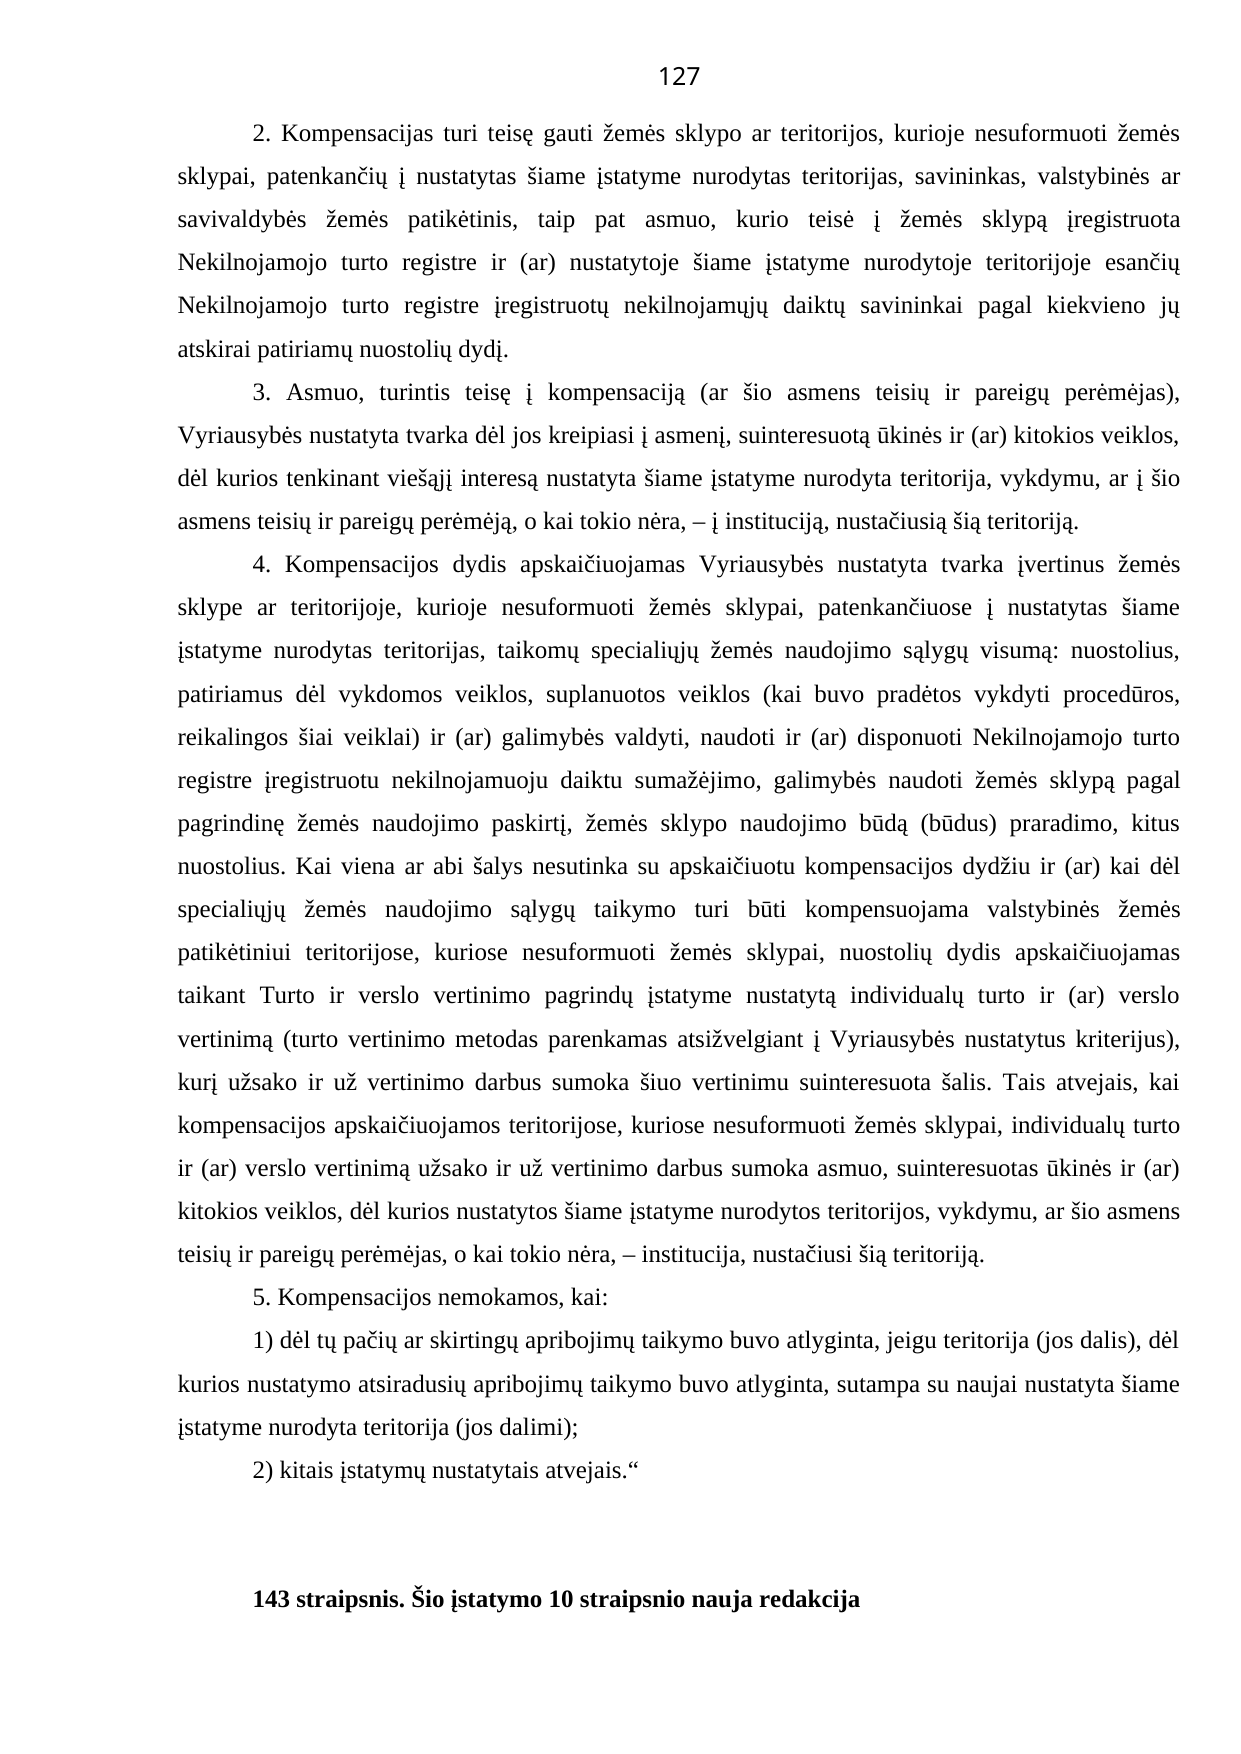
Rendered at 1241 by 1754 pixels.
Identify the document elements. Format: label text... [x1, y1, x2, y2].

text 2) kitais įstatymų nustatytais atvejais.“ [177, 1455, 1181, 1484]
text 2. Kompensacijas turi teisę gauti žemės sklypo ar teritorijos, kurioje nesuformuoti žemės sklypai, patenkančių į nustatytas šiame įstatyme nurodytas teritorijas, savininkas, valstybinės ar savivaldybės žemės patikėtinis, taip pat asmuo, kurio teisė į žemės sklypą įregistruota Nekilnojamojo turto registre ir (ar) nustatytoje šiame įstatyme nurodytoje teritorijoje esančių Nekilnojamojo turto registre įregistruotų nekilnojamųjų daiktų savininkai pagal kiekvieno jų atskirai patiriamų nuostolių dydį. [177, 118, 1181, 362]
text 4. Kompensacijos dydis apskaičiuojamas Vyriausybės nustatyta tvarka įvertinus žemės sklype ar teritorijoje, kurioje nesuformuoti žemės sklypai, patenkančiuose į nustatytas šiame įstatyme nurodytas teritorijas, taikomų specialiųjų žemės naudojimo sąlygų visumą: nuostolius, patiriamus dėl vykdomos veiklos, suplanuotos veiklos (kai buvo pradėtos vykdyti procedūros, reikalingos šiai veiklai) ir (ar) galimybės valdyti, naudoti ir (ar) disponuoti Nekilnojamojo turto registre įregistruotu nekilnojamuoju daiktu sumažėjimo, galimybės naudoti žemės sklypą pagal pagrindinę žemės naudojimo paskirtį, žemės sklypo naudojimo būdą (būdus) praradimo, kitus nuostolius. Kai viena ar abi šalys nesutinka su apskaičiuotu kompensacijos dydžiu ir (ar) kai dėl specialiųjų žemės naudojimo sąlygų taikymo turi būti kompensuojama valstybinės žemės patikėtiniui teritorijose, kuriose nesuformuoti žemės sklypai, nuostolių dydis apskaičiuojamas taikant Turto ir verslo vertinimo pagrindų įstatyme nustatytą individualų turto ir (ar) verslo vertinimą (turto vertinimo metodas parenkamas atsižvelgiant į Vyriausybės nustatytus kriterijus), kurį užsako ir už vertinimo darbus sumoka šiuo vertinimu suinteresuota šalis. Tais atvejais, kai kompensacijos apskaičiuojamos teritorijose, kuriose nesuformuoti žemės sklypai, individualų turto ir (ar) verslo vertinimą užsako ir už vertinimo darbus sumoka asmuo, suinteresuotas ūkinės ir (ar) kitokios veiklos, dėl kurios nustatytos šiame įstatyme nurodytos teritorijos, vykdymu, ar šio asmens teisių ir pareigų perėmėjas, o kai tokio nėra, – institucija, nustačiusi šią teritoriją. [177, 549, 1181, 1268]
text 5. Kompensacijos nemokamos, kai: [177, 1282, 1181, 1311]
text 3. Asmuo, turintis teisę į kompensaciją (ar šio asmens teisių ir pareigų perėmėjas), Vyriausybės nustatyta tvarka dėl jos kreipiasi į asmenį, suinteresuotą ūkinės ir (ar) kitokios veiklos, dėl kurios tenkinant viešąjį interesą nustatyta šiame įstatyme nurodyta teritorija, vykdymu, ar į šio asmens teisių ir pareigų perėmėją, o kai tokio nėra, – į instituciją, nustačiusią šią teritoriją. [177, 377, 1181, 535]
text 1) dėl tų pačių ar skirtingų apribojimų taikymo buvo atlyginta, jeigu teritorija (jos dalis), dėl kurios nustatymo atsiradusių apribojimų taikymo buvo atlyginta, sutampa su naujai nustatyta šiame įstatyme nurodyta teritorija (jos dalimi); [177, 1326, 1181, 1441]
text 143 straipsnis. Šio įstatymo 10 straipsnio nauja redakcija [177, 1584, 1181, 1613]
